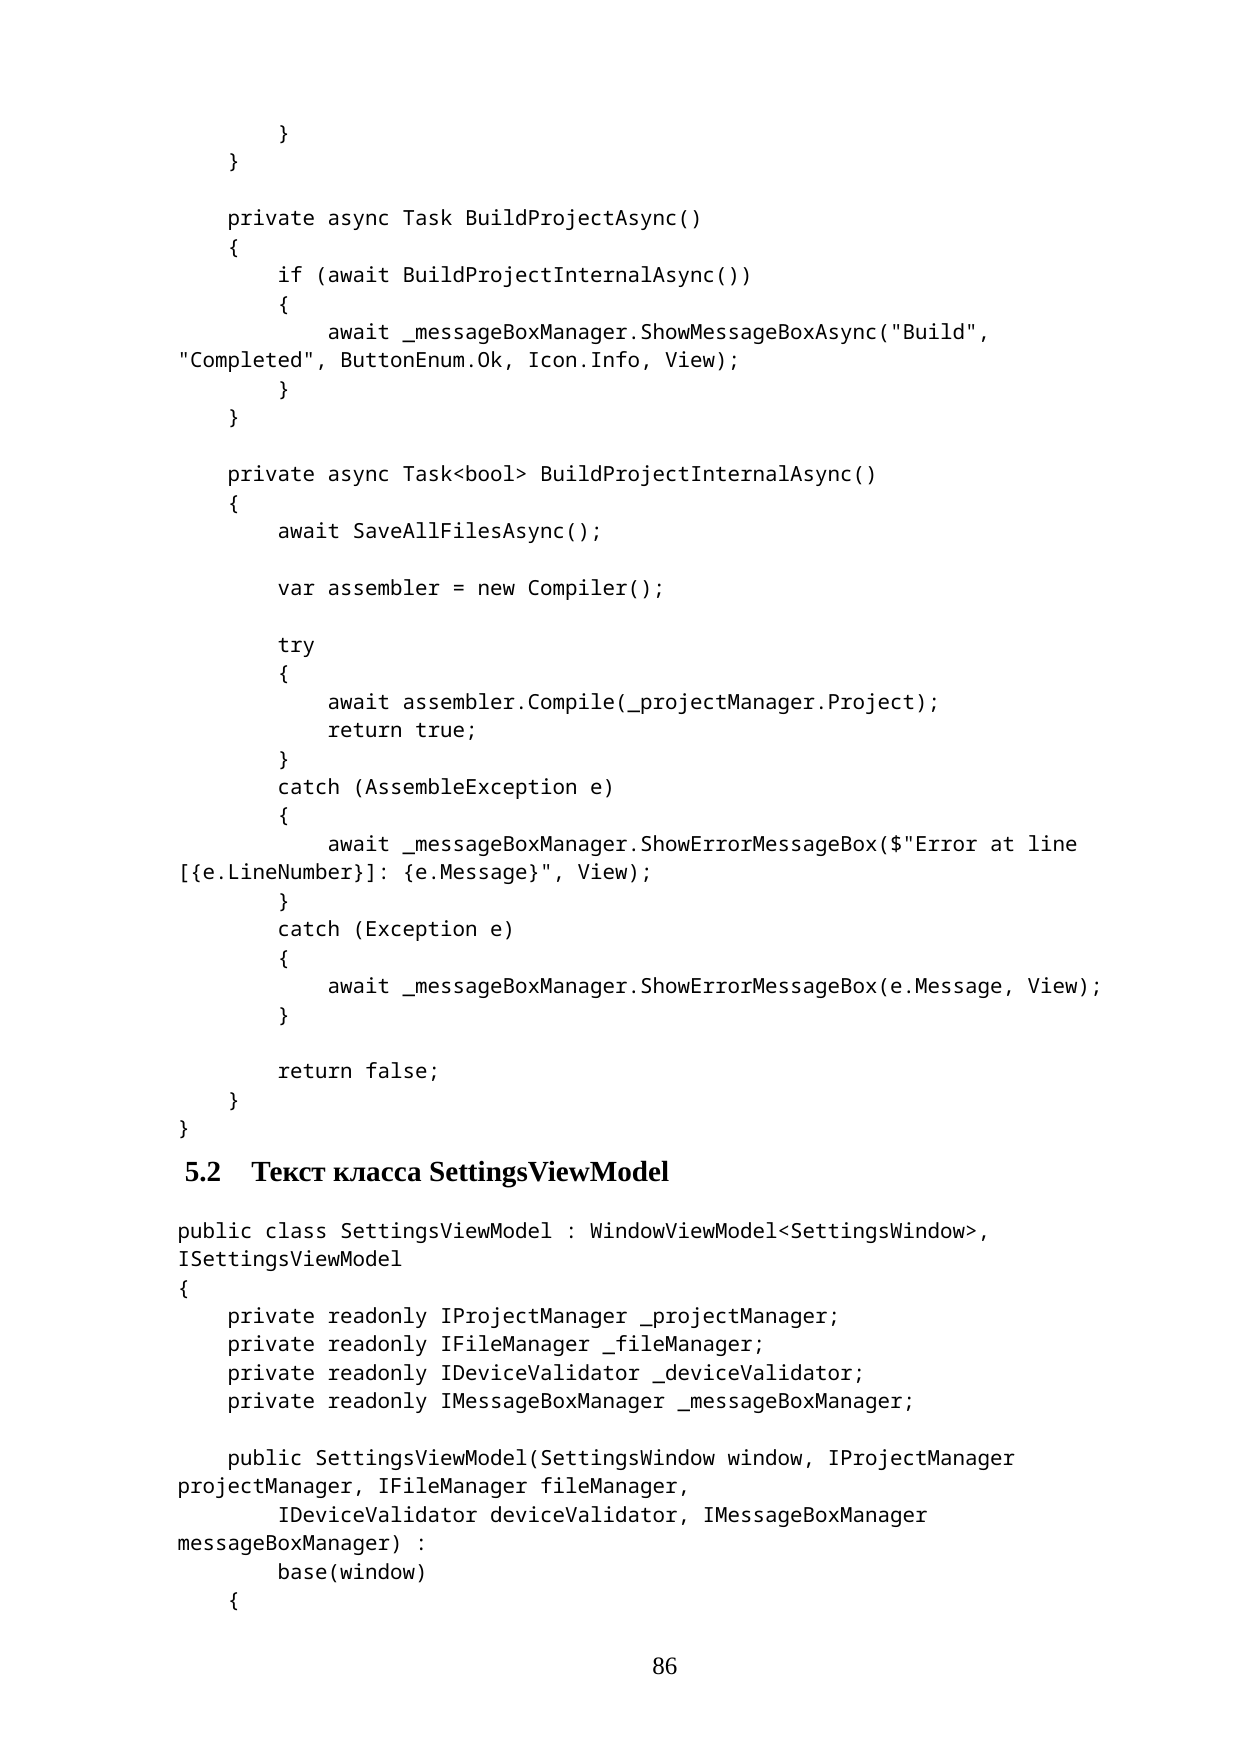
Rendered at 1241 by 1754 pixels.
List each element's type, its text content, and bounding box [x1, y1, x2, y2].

table_header public class SettingsViewModel : WindowViewModel<SettingsWindow>, ISettingsViewModel { private readonly IProjectManager _projectManager; private readonly IFileManager _fileManager; private readonly IDeviceValidator _deviceValidator; private readonly IMessageBoxManager _messageBoxManager; public SettingsViewModel(SettingsWindow window, IProjectManager projectManager, IFileManager fileManager, IDeviceValidator deviceValidator, IMessageBoxManager messageBoxManager) : base(window) { [177, 1216, 1152, 1614]
table_header } } private async Task BuildProjectAsync() { if (await BuildProjectInternalAsync()) { await _messageBoxManager.ShowMessageBoxAsync("Build", "Completed", ButtonEnum.Ok, Icon.Info, View); } } private async Task<bool> BuildProjectInternalAsync() { await SaveAllFilesAsync(); var assembler = new Compiler(); try { await assembler.Compile(_projectManager.Project); return true; } catch (AssembleException e) { await _messageBoxManager.ShowErrorMessageBox($"Error at line [{e.LineNumber}]: {e.Message}", View); } catch (Exception e) { await _messageBoxManager.ShowErrorMessageBox(e.Message, View); } return false; } } [177, 118, 1152, 1142]
subtitle Текст класса SettingsViewModel [177, 1154, 1152, 1187]
